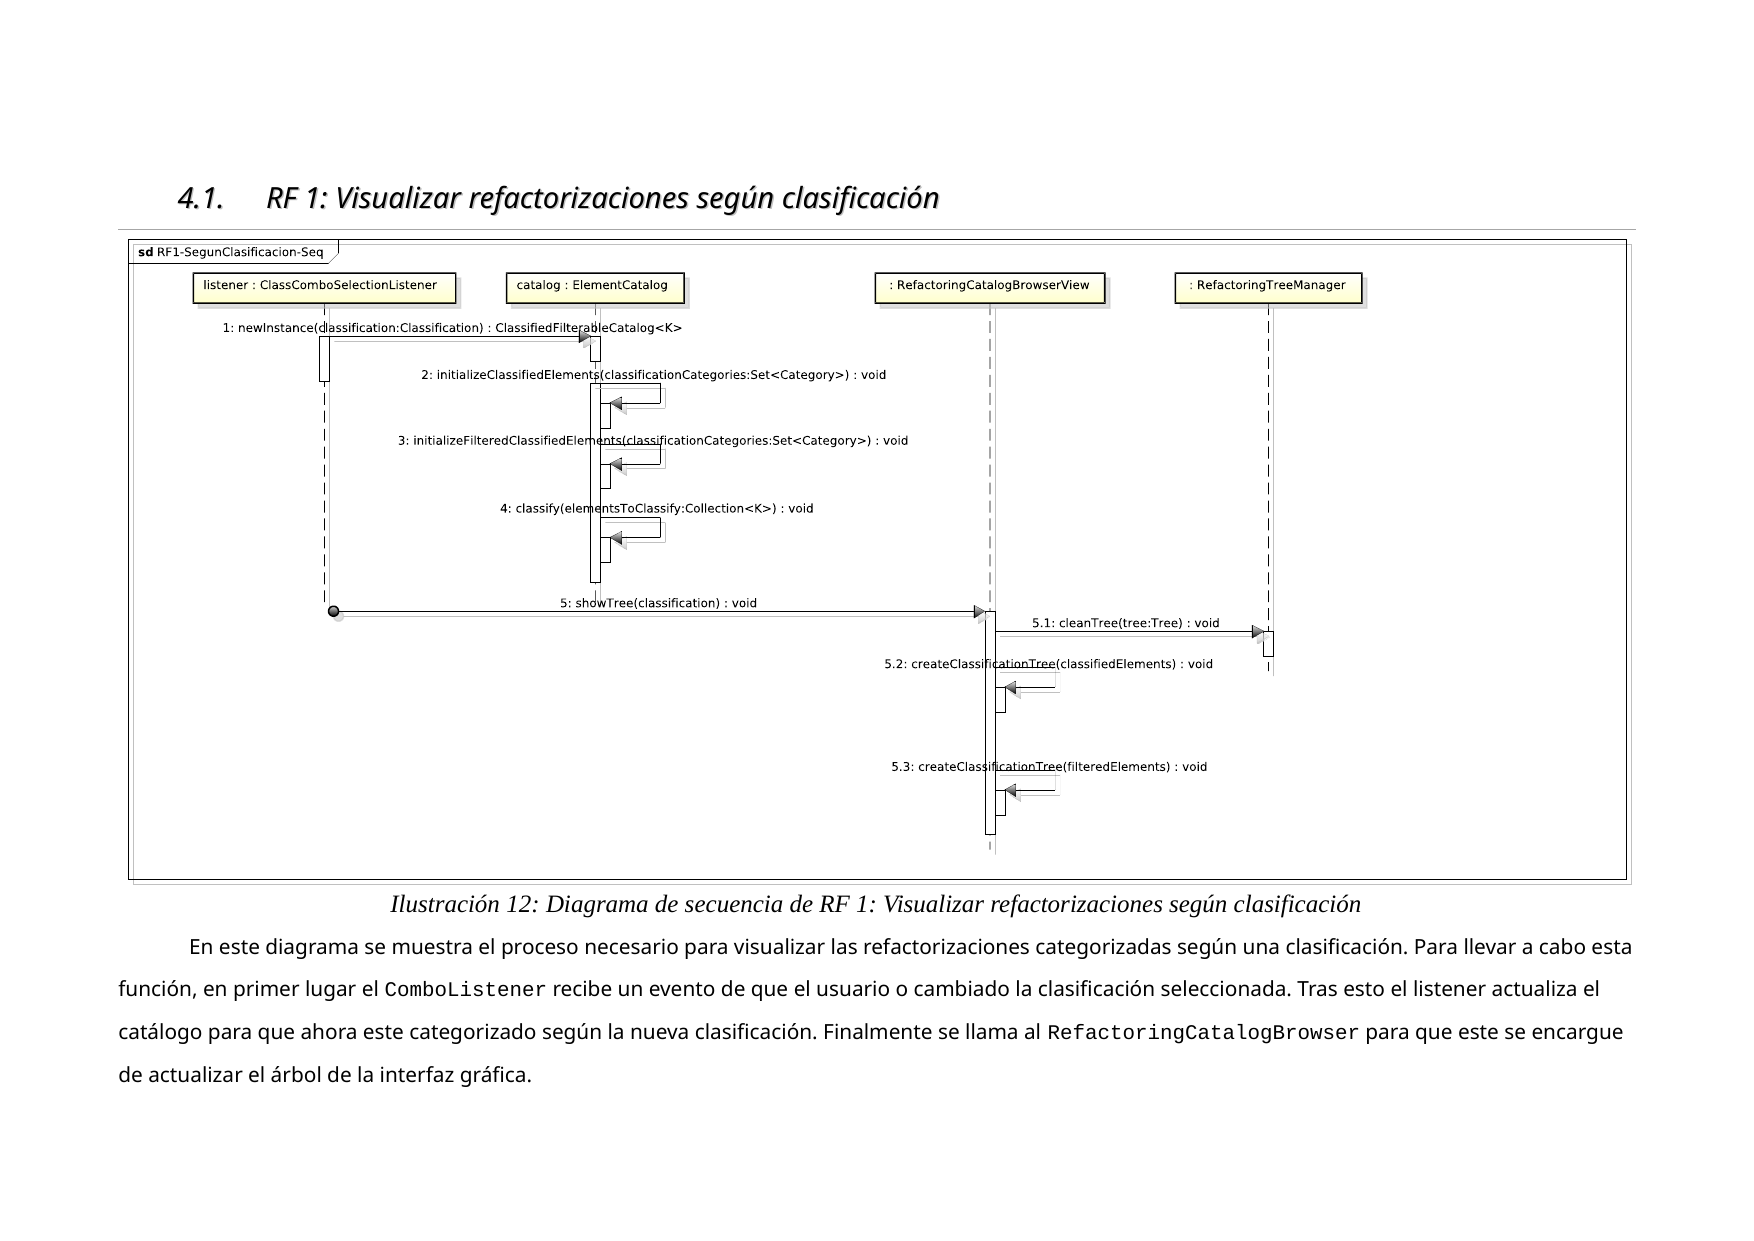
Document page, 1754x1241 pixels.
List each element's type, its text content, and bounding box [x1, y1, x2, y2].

text Ilustración 12: Diagrama de secuencia de RF 1: Visualizar refactorizaciones según clasificación [118, 889, 1636, 918]
subtitle RF 1: Visualizar refactorizaciones según clasificación [177, 177, 1636, 217]
text En este diagrama se muestra el proceso necesario para visualizar las refactorizaciones categorizadas según una clasificación. Para llevar a cabo esta función, en primer lugar el ComboListener recibe un evento de que el usuario o cambiado la clasificación seleccionada. Tras esto el listener actualiza el catálogo para que ahora este categorizado según la nueva clasificación. Finalmente se llama al RefactoringCatalogBrowser para que este se encargue de actualizar el árbol de la interfaz gráfica. [118, 918, 1636, 1088]
